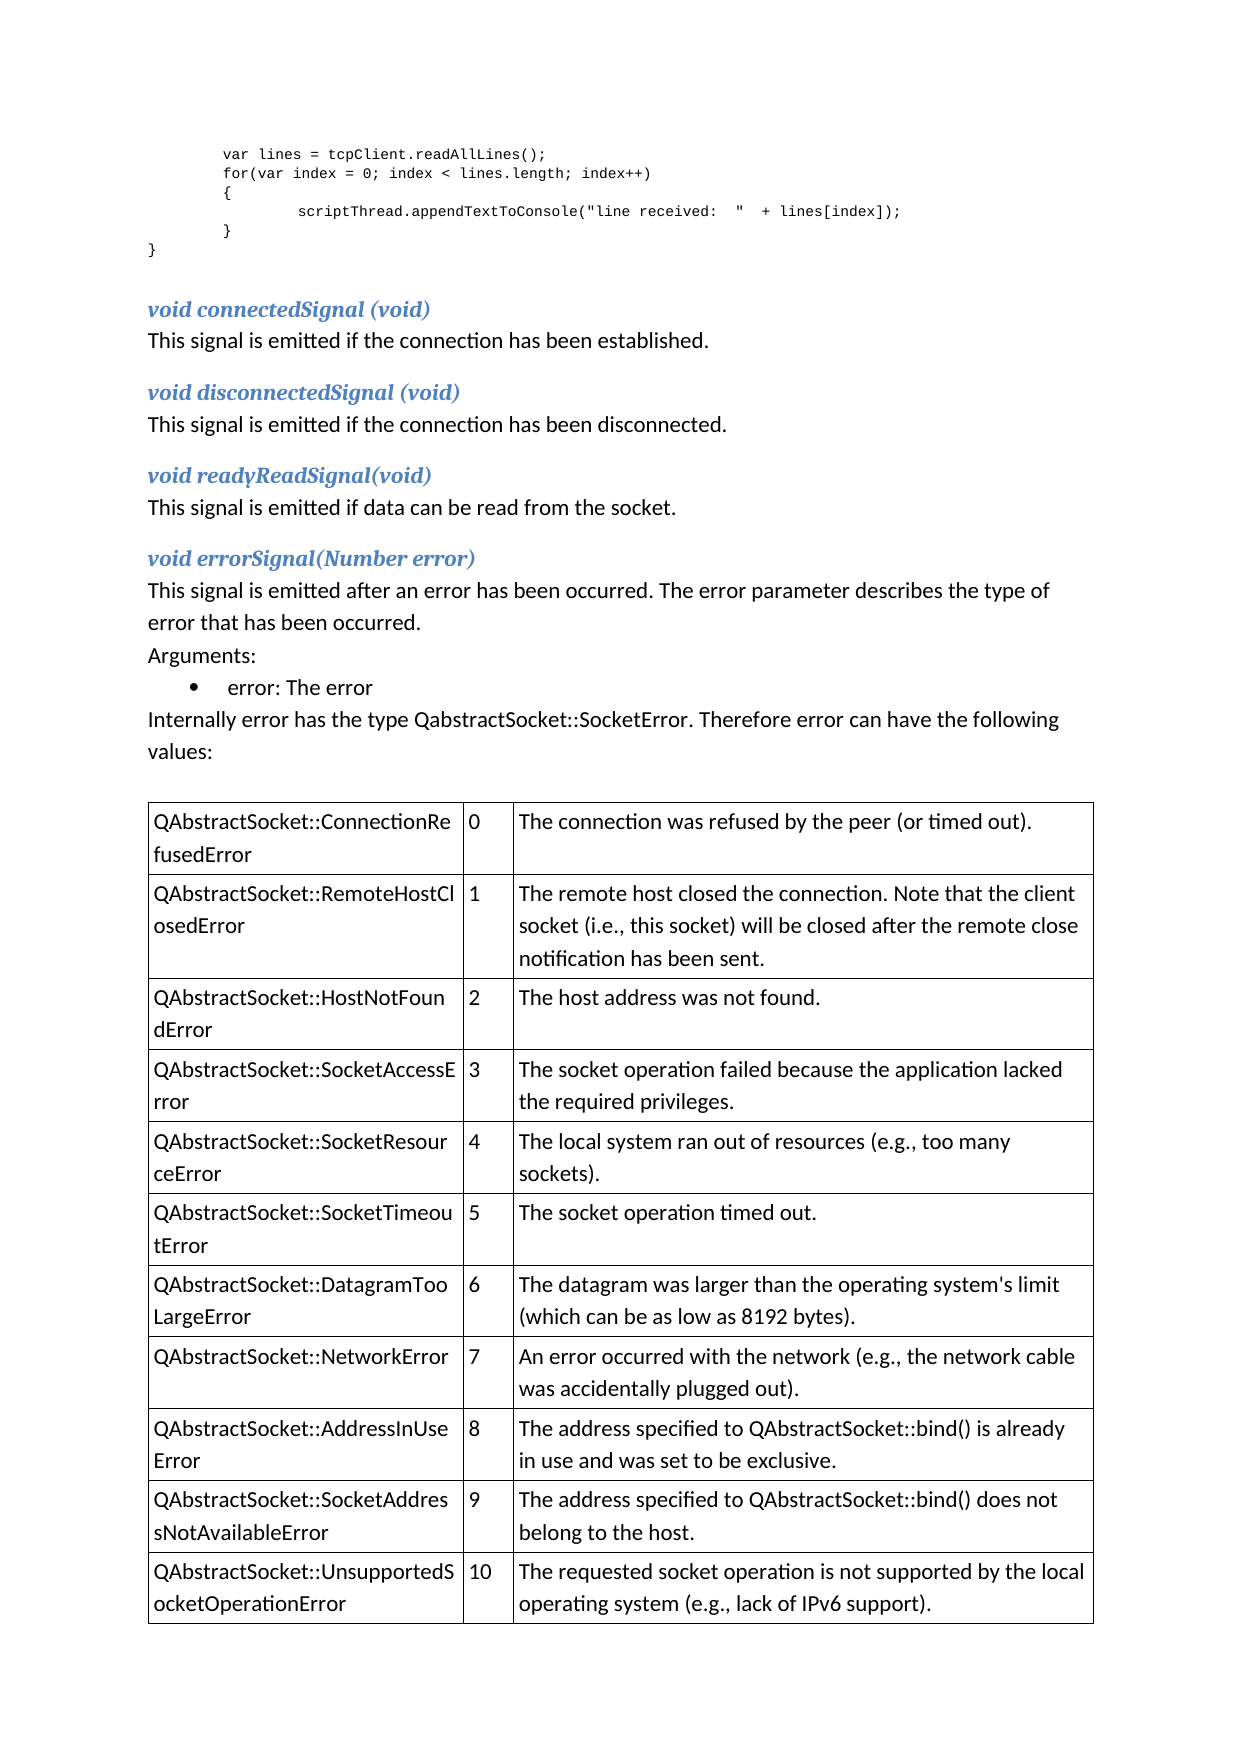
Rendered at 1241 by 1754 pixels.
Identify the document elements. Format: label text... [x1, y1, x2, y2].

table_cell The datagram was larger than the operating system's limit (which can be as low as 8192 bytes). [514, 1266, 1093, 1336]
table_cell 6 [464, 1266, 513, 1336]
text var lines = tcpClient.readAllLines(); [148, 148, 1093, 164]
table_cell The address specified to QAbstractSocket::bind() does not belong to the host. [514, 1481, 1093, 1552]
subtitle void connectedSignal (void) [148, 296, 1093, 323]
table_cell 9 [464, 1481, 513, 1552]
table_cell 1 [464, 875, 513, 977]
text Arguments: [148, 641, 1093, 669]
text This signal is emitted if the connection has been established. [148, 327, 1093, 355]
text for(var index = 0; index < lines.length; index++) [148, 167, 1093, 183]
table_header The connection was refused by the peer (or timed out). [514, 803, 1093, 873]
table_cell 5 [464, 1194, 513, 1264]
table_cell 10 [464, 1553, 513, 1623]
table_cell The socket operation timed out. [514, 1194, 1093, 1264]
text This signal is emitted after an error has been occurred. The error parameter describes the type of error that has been occurred. [148, 576, 1093, 637]
table_cell QAbstractSocket::SocketAccessError [149, 1050, 463, 1121]
table_cell QAbstractSocket::SocketAddressNotAvailableError [149, 1481, 463, 1552]
table_cell 3 [464, 1050, 513, 1121]
table_cell QAbstractSocket::SocketTimeoutError [149, 1194, 463, 1264]
text } [148, 223, 1093, 240]
table_cell QAbstractSocket::HostNotFoundError [149, 979, 463, 1049]
subtitle void readyReadSignal(void) [148, 463, 1093, 489]
table_cell 8 [464, 1409, 513, 1480]
table_cell 4 [464, 1122, 513, 1193]
table_cell The address specified to QAbstractSocket::bind() is already in use and was set to be exclusive. [514, 1409, 1093, 1480]
table_cell The requested socket operation is not supported by the local operating system (e.g., lack of IPv6 support). [514, 1553, 1093, 1623]
table_cell QAbstractSocket::RemoteHostClosedError [149, 875, 463, 977]
table_cell 2 [464, 979, 513, 1049]
subtitle void errorSignal(Number error) [148, 546, 1093, 572]
table_header QAbstractSocket::ConnectionRefusedError [149, 803, 463, 873]
table_cell QAbstractSocket::AddressInUseError [149, 1409, 463, 1480]
table_cell An error occurred with the network (e.g., the network cable was accidentally plugged out). [514, 1337, 1093, 1408]
text This signal is emitted if the connection has been disconnected. [148, 410, 1093, 438]
table_cell The remote host closed the connection. Note that the client socket (i.e., this socket) will be closed after the remote close notification has been sent. [514, 875, 1093, 977]
table_cell The socket operation failed because the application lacked the required privileges. [514, 1050, 1093, 1121]
table_cell 7 [464, 1337, 513, 1408]
table_cell QAbstractSocket::UnsupportedSocketOperationError [149, 1553, 463, 1623]
text scriptThread.appendTextToConsole("line received: " + lines[index]); [148, 204, 1093, 221]
list Internally error has the type QabstractSocket::SocketError. Therefore error can have the following values: [148, 705, 1093, 765]
table_cell The local system ran out of resources (e.g., too many sockets). [514, 1122, 1093, 1193]
list error: The error [190, 673, 1093, 701]
table_cell QAbstractSocket::DatagramTooLargeError [149, 1266, 463, 1336]
text { [148, 186, 1093, 202]
subtitle void disconnectedSignal (void) [148, 380, 1093, 406]
table_cell QAbstractSocket::NetworkError [149, 1337, 463, 1408]
table_cell The host address was not found. [514, 979, 1093, 1049]
table_cell QAbstractSocket::SocketResourceError [149, 1122, 463, 1193]
text } [148, 242, 1093, 259]
text This signal is emitted if data can be read from the socket. [148, 493, 1093, 521]
table_header 0 [464, 803, 513, 873]
